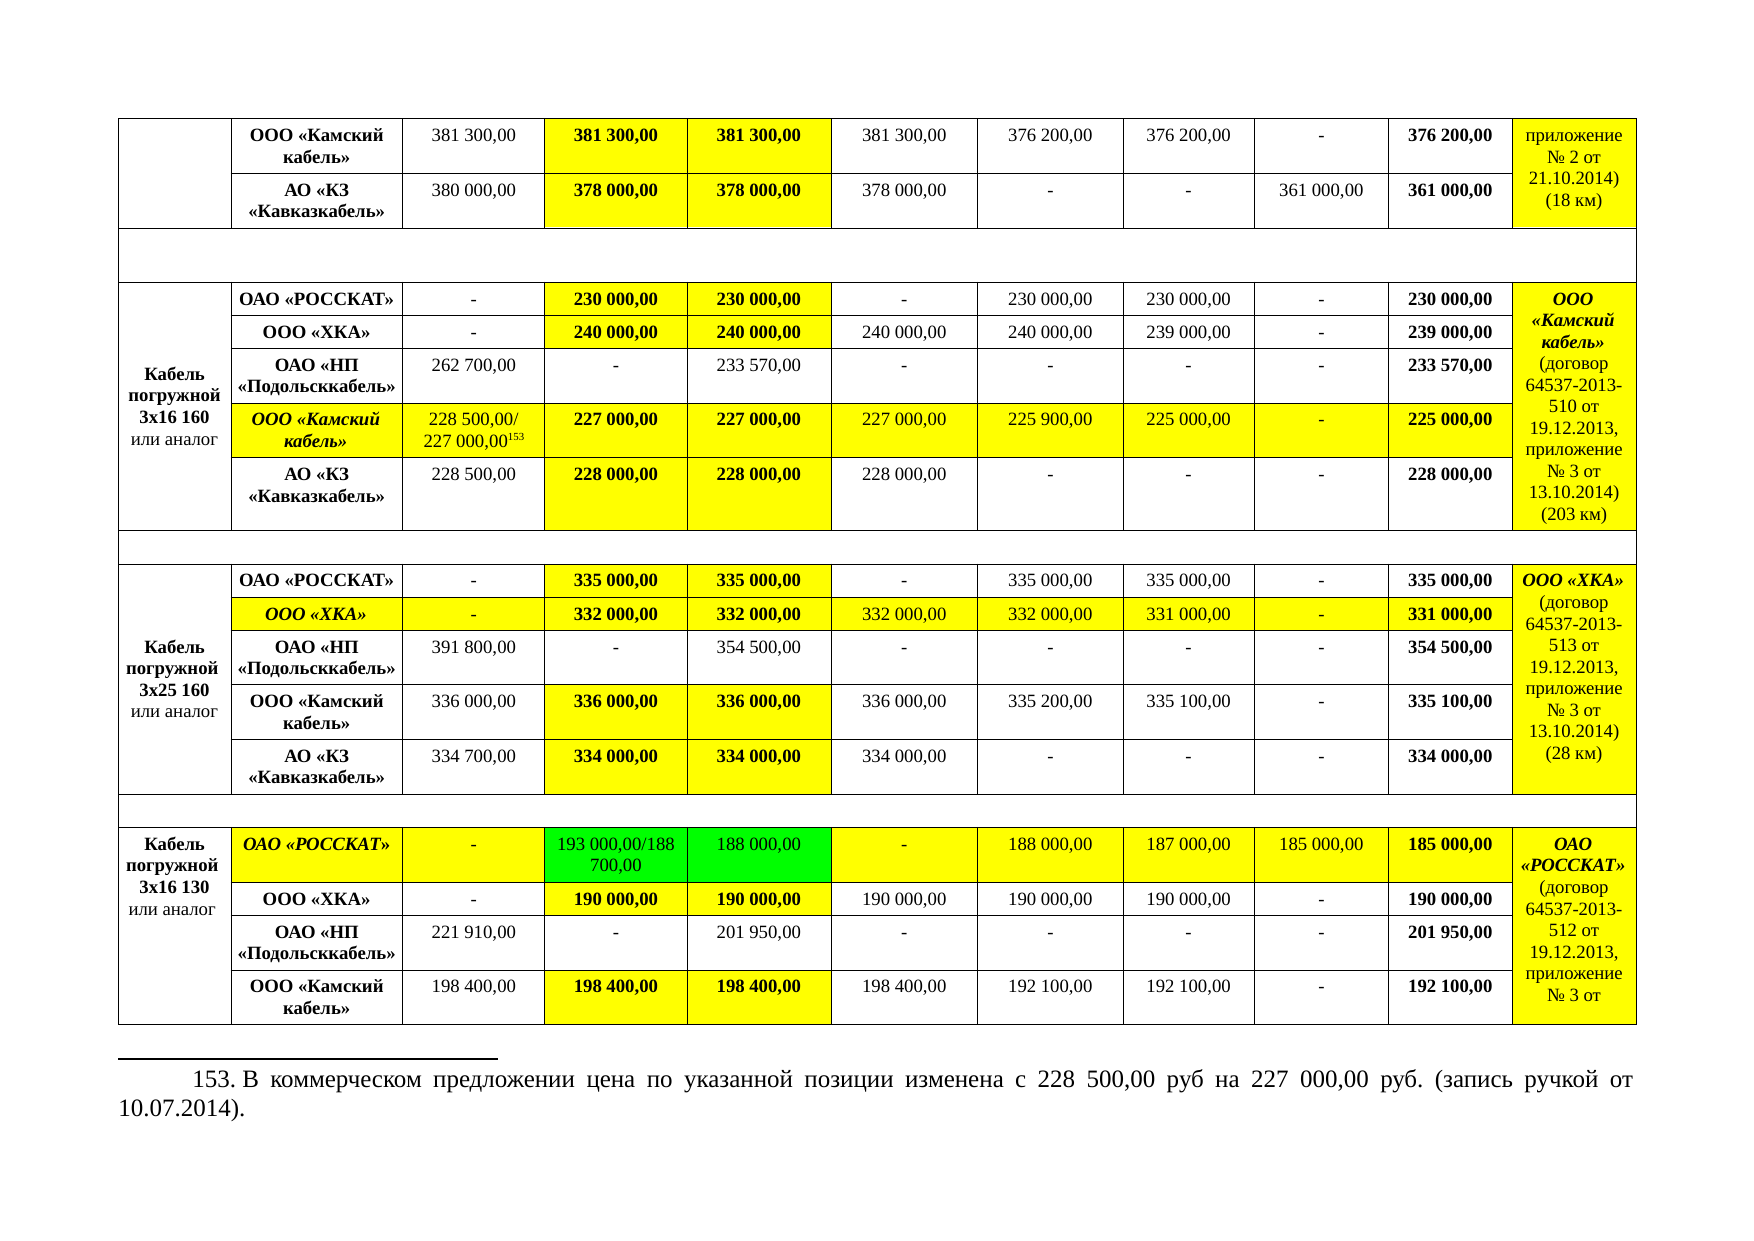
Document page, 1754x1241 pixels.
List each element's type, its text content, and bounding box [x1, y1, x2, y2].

table_cell - [1255, 316, 1388, 348]
table_cell ООО «Камский кабель» [232, 119, 402, 173]
table_cell 381 300,00 [832, 119, 977, 173]
table_cell 192 100,00 [978, 971, 1123, 1024]
table_cell - [832, 349, 977, 402]
table_cell 332 000,00 [832, 598, 977, 630]
table_cell - [1124, 916, 1254, 969]
table_cell ОАО «РОССКАТ» [232, 283, 402, 315]
table_cell 190 000,00 [688, 883, 831, 915]
table_cell - [1255, 685, 1388, 739]
table_cell - [978, 916, 1123, 969]
table_cell 354 500,00 [1389, 631, 1512, 684]
table_cell 240 000,00 [978, 316, 1123, 348]
table_cell - [978, 349, 1123, 402]
table_cell - [1255, 631, 1388, 684]
table_cell - [832, 916, 977, 969]
table_cell ОАО «НП «Подольсккабель» [232, 631, 402, 684]
table_cell - [1124, 174, 1254, 227]
table_cell - [1124, 458, 1254, 530]
table_cell 201 950,00 [1389, 916, 1512, 969]
table_cell АО «КЗ «Кавказкабель» [232, 458, 402, 530]
table_cell 190 000,00 [832, 883, 977, 915]
table_cell 334 000,00 [688, 740, 831, 794]
table_cell 332 000,00 [688, 598, 831, 630]
table_cell 193 000,00/188 700,00 [545, 828, 687, 882]
table_cell 334 000,00 [832, 740, 977, 794]
table_cell - [545, 631, 687, 684]
table_cell 185 000,00 [1255, 828, 1388, 882]
table_cell 361 000,00 [1389, 174, 1512, 227]
table_cell - [978, 174, 1123, 227]
table_cell 262 700,00 [403, 349, 544, 402]
table_cell Кабель погружной 3х16 130 или аналог [119, 828, 231, 1024]
table_cell 198 400,00 [688, 971, 831, 1024]
table_cell ООО «ХКА» [232, 598, 402, 630]
table_cell 335 000,00 [978, 565, 1123, 597]
table_cell 240 000,00 [832, 316, 977, 348]
table_cell 230 000,00 [545, 283, 687, 315]
table_cell - [403, 283, 544, 315]
table_cell 192 100,00 [1389, 971, 1512, 1024]
table_cell [119, 795, 1636, 827]
table_cell - [1255, 349, 1388, 402]
table_cell 198 400,00 [832, 971, 977, 1024]
table_cell 227 000,00 [832, 404, 977, 457]
table_cell - [1255, 119, 1388, 173]
table_cell 391 800,00 [403, 631, 544, 684]
table_cell ООО «Камский кабель» [232, 971, 402, 1024]
table_cell 376 200,00 [1389, 119, 1512, 173]
table_cell ОАО «РОССКАТ» [232, 828, 402, 882]
table_cell - [832, 283, 977, 315]
table_cell - [403, 316, 544, 348]
table_cell 228 500,00 [403, 458, 544, 530]
table_cell 239 000,00 [1389, 316, 1512, 348]
table_cell 336 000,00 [545, 685, 687, 739]
table_cell - [1255, 565, 1388, 597]
table_cell 228 500,00/ 227 000,00 [403, 404, 544, 457]
table_cell 227 000,00 [688, 404, 831, 457]
table_cell 335 100,00 [1124, 685, 1254, 739]
table_cell - [1255, 883, 1388, 915]
table_cell 376 200,00 [1124, 119, 1254, 173]
table_cell 381 300,00 [688, 119, 831, 173]
table_cell 334 000,00 [1389, 740, 1512, 794]
table_cell - [403, 883, 544, 915]
table_cell 334 000,00 [545, 740, 687, 794]
table_cell - [545, 349, 687, 402]
table_cell - [1255, 598, 1388, 630]
table_cell ООО «ХКА» [232, 316, 402, 348]
table_cell 334 700,00 [403, 740, 544, 794]
table_cell 335 000,00 [688, 565, 831, 597]
table_cell 240 000,00 [688, 316, 831, 348]
table_cell 230 000,00 [1389, 283, 1512, 315]
table_cell 336 000,00 [403, 685, 544, 739]
table_cell - [832, 828, 977, 882]
table_cell 190 000,00 [978, 883, 1123, 915]
table_cell 335 000,00 [1389, 565, 1512, 597]
table_cell 185 000,00 [1389, 828, 1512, 882]
table_cell 228 000,00 [1389, 458, 1512, 530]
table_cell 380 000,00 [403, 174, 544, 227]
table_cell 225 000,00 [1389, 404, 1512, 457]
table_cell [119, 119, 231, 227]
table_cell - [403, 565, 544, 597]
table_cell 332 000,00 [545, 598, 687, 630]
table_cell 336 000,00 [832, 685, 977, 739]
table_cell 187 000,00 [1124, 828, 1254, 882]
table_cell ООО «ХКА» [232, 883, 402, 915]
table_cell ОАО «НП «Подольсккабель» [232, 349, 402, 402]
table_cell - [1124, 349, 1254, 402]
table_cell 332 000,00 [978, 598, 1123, 630]
table_cell - [978, 740, 1123, 794]
table_cell 378 000,00 [545, 174, 687, 227]
table_cell - [1255, 916, 1388, 969]
table_cell 233 570,00 [1389, 349, 1512, 402]
table_cell 378 000,00 [688, 174, 831, 227]
table_cell 335 200,00 [978, 685, 1123, 739]
table_cell - [1255, 971, 1388, 1024]
table_cell 228 000,00 [832, 458, 977, 530]
table_cell ООО «Камский кабель» [232, 404, 402, 457]
table_cell - [1255, 458, 1388, 530]
table_cell 225 900,00 [978, 404, 1123, 457]
table_cell - [1124, 740, 1254, 794]
table_cell Кабель погружной 3х25 160 или аналог [119, 565, 231, 794]
table_cell ООО «ХКА» (договор 64537-2013-513 от 19.12.2013, приложение № 3 от 13.10.2014) (28 км) [1513, 565, 1636, 794]
table_cell 188 000,00 [688, 828, 831, 882]
table_cell - [832, 565, 977, 597]
table_cell 221 910,00 [403, 916, 544, 969]
table_cell 190 000,00 [1389, 883, 1512, 915]
table_cell ОАО «НП «Подольсккабель» [232, 916, 402, 969]
table_cell [119, 229, 1636, 282]
table_cell 198 400,00 [403, 971, 544, 1024]
table_cell 228 000,00 [688, 458, 831, 530]
table_cell 230 000,00 [688, 283, 831, 315]
table_cell 192 100,00 [1124, 971, 1254, 1024]
table_cell Кабель погружной 3х16 160 или аналог [119, 283, 231, 530]
table_cell 331 000,00 [1389, 598, 1512, 630]
table_cell 230 000,00 [978, 283, 1123, 315]
table_cell 233 570,00 [688, 349, 831, 402]
table_cell - [832, 631, 977, 684]
table_cell - [403, 828, 544, 882]
table_cell 225 000,00 [1124, 404, 1254, 457]
table_cell ООО «Камский кабель» [232, 685, 402, 739]
table_cell - [978, 458, 1123, 530]
table_cell - [978, 631, 1123, 684]
table_cell ОАО «РОССКАТ» (договор 64537-2013-512 от 19.12.2013, приложение № 3 от [1513, 828, 1636, 1024]
table_cell 188 000,00 [978, 828, 1123, 882]
table_cell - [1255, 740, 1388, 794]
table_cell 228 000,00 [545, 458, 687, 530]
table_cell 381 300,00 [545, 119, 687, 173]
table_cell [119, 531, 1636, 563]
table_cell 335 100,00 [1389, 685, 1512, 739]
table_cell - [1255, 283, 1388, 315]
table_cell ОАО «РОССКАТ» [232, 565, 402, 597]
table_cell 227 000,00 [545, 404, 687, 457]
table_cell АО «КЗ «Кавказкабель» [232, 740, 402, 794]
table_cell - [403, 598, 544, 630]
table_cell - [1124, 631, 1254, 684]
table_cell 190 000,00 [545, 883, 687, 915]
table_cell 331 000,00 [1124, 598, 1254, 630]
table_cell 354 500,00 [688, 631, 831, 684]
table_cell 336 000,00 [688, 685, 831, 739]
table_cell - [1255, 404, 1388, 457]
table_cell 378 000,00 [832, 174, 977, 227]
table_cell ООО «Камский кабель» (договор 64537-2013-510 от 19.12.2013, приложение № 3 от 13.10.2014) (203 км) [1513, 283, 1636, 530]
table_cell 335 000,00 [1124, 565, 1254, 597]
table_cell 240 000,00 [545, 316, 687, 348]
table_cell 239 000,00 [1124, 316, 1254, 348]
table_cell 230 000,00 [1124, 283, 1254, 315]
table_cell 335 000,00 [545, 565, 687, 597]
table_cell 198 400,00 [545, 971, 687, 1024]
table_cell 361 000,00 [1255, 174, 1388, 227]
table_cell 190 000,00 [1124, 883, 1254, 915]
table_cell АО «КЗ «Кавказкабель» [232, 174, 402, 227]
table_cell 201 950,00 [688, 916, 831, 969]
table_cell 381 300,00 [403, 119, 544, 173]
table_cell приложение № 2 от 21.10.2014) (18 км) [1513, 119, 1636, 227]
table_cell - [545, 916, 687, 969]
table_cell 376 200,00 [978, 119, 1123, 173]
